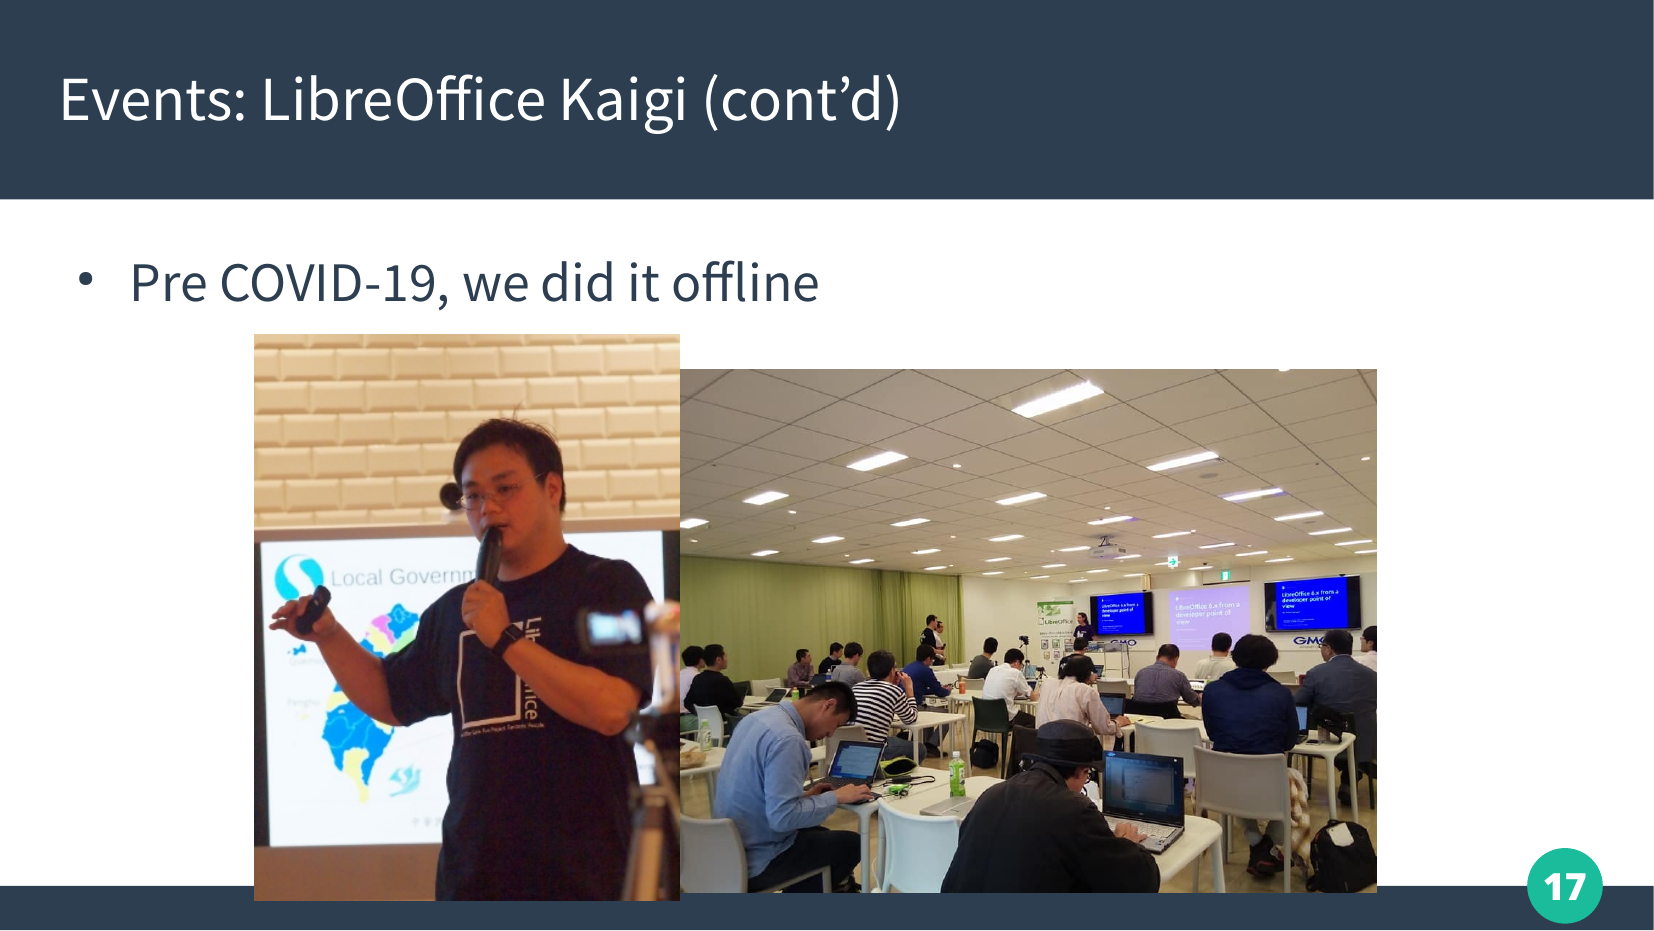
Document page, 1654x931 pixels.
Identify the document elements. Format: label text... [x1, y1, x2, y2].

list Pre COVID-19, we did it offline [59, 243, 1595, 864]
picture [254, 334, 1377, 901]
title Events: LibreOffice Kaigi (cont’d) [59, 37, 1595, 155]
